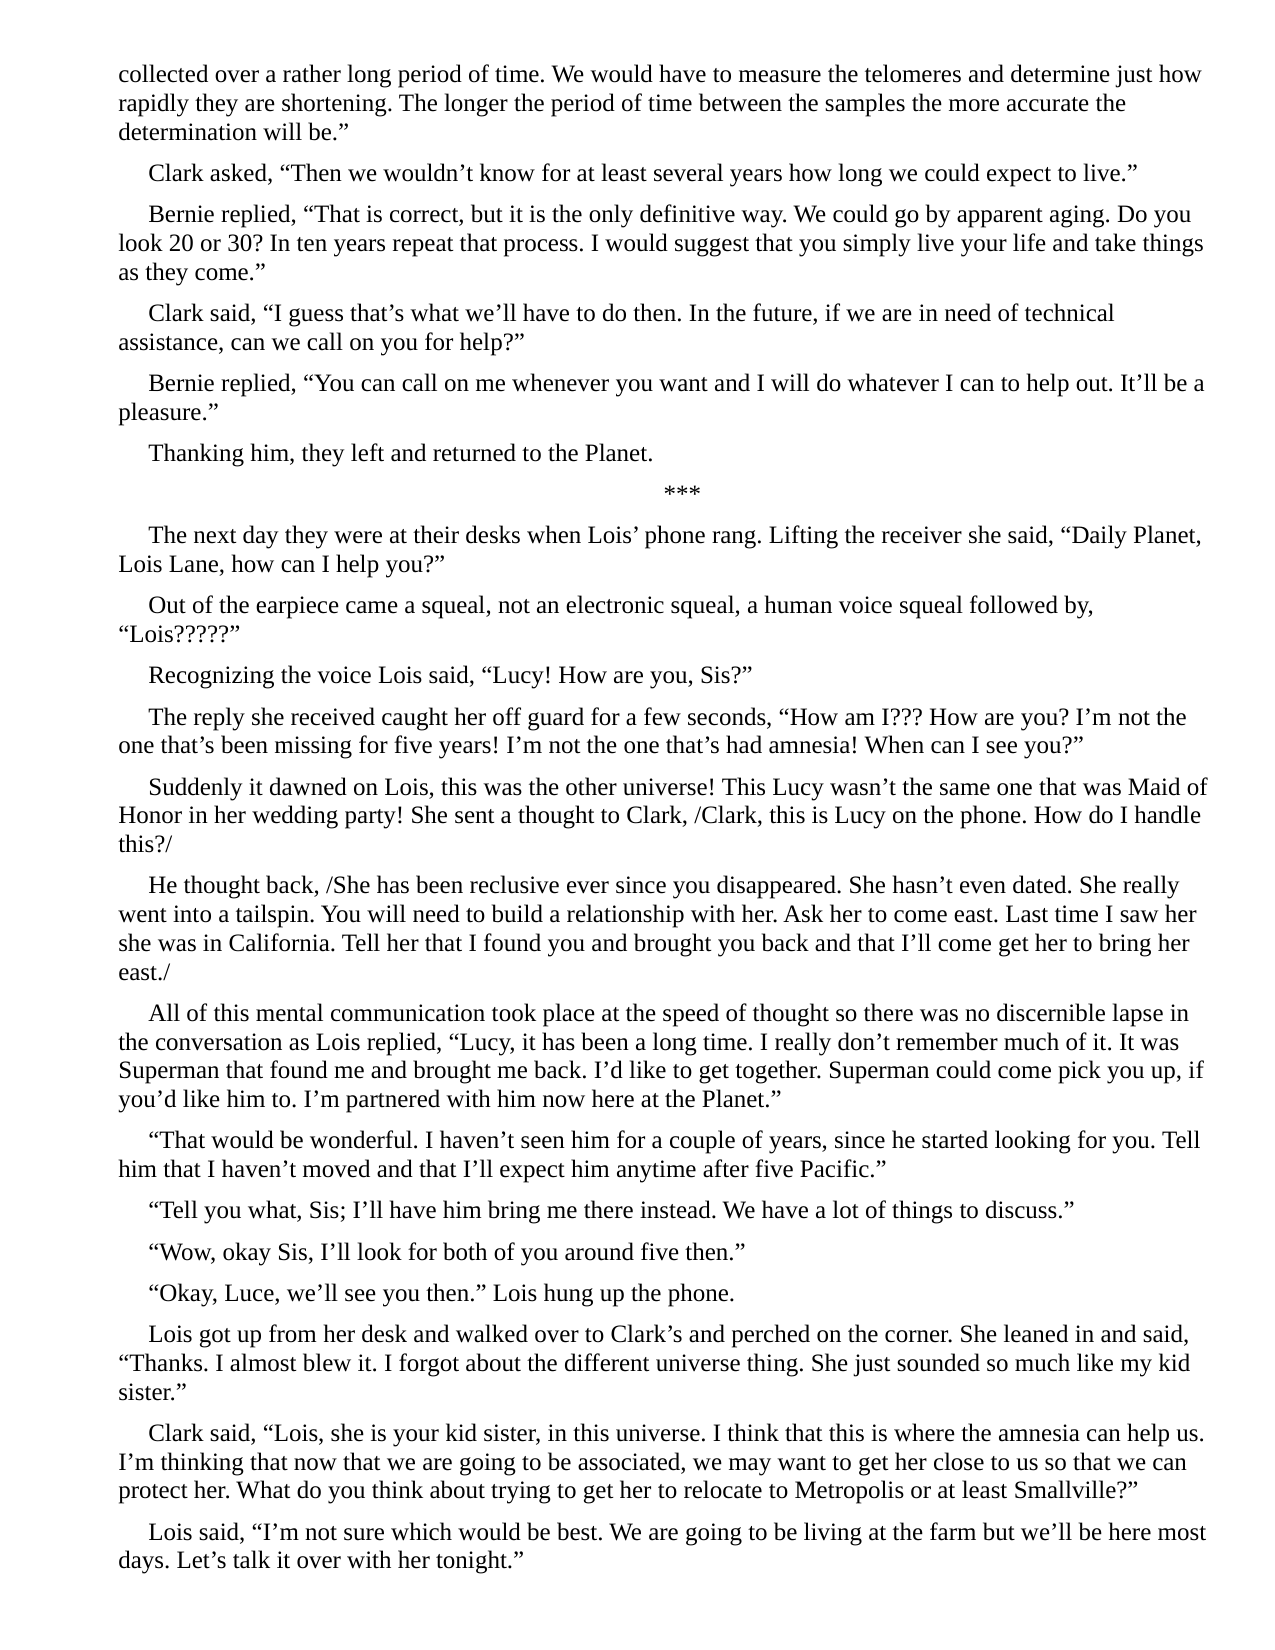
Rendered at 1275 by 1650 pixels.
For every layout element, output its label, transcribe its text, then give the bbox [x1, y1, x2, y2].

text The next day they were at their desks when Lois’ phone rang. Lifting the receiver she said, “Daily Planet, Lois Lane, how can I help you?” [118, 520, 1216, 578]
text Recognizing the voice Lois said, “Lucy! How are you, Sis?” [118, 660, 1216, 689]
text Lois said, “I’m not sure which would be best. We are going to be living at the farm but we’ll be here most days. Let’s talk it over with her tonight.” [118, 1517, 1216, 1574]
text Out of the earpiece came a squeal, not an electronic squeal, a human voice squeal followed by, “Lois?????” [118, 590, 1216, 648]
text Bernie replied, “That is correct, but it is the only definitive way. We could go by apparent aging. Do you look 20 or 30? In ten years repeat that process. I would suggest that you simply live your life and take things as they come.” [118, 199, 1216, 285]
text The reply she received caught her off guard for a few seconds, “How am I??? How are you? I’m not the one that’s been missing for five years! I’m not the one that’s had amnesia! When can I see you?” [118, 702, 1216, 759]
text collected over a rather long period of time. We would have to measure the telomeres and determine just how rapidly they are shortening. The longer the period of time between the samples the more accurate the determination will be.” [118, 59, 1216, 145]
text He thought back, /She has been reclusive ever since you disappeared. She hasn’t even dated. She really went into a tailspin. You will need to build a relationship with her. Ask her to come east. Last time I saw her she was in California. Tell her that I found you and brought you back and that I’ll come get her to bring her east./ [118, 870, 1216, 985]
text Clark said, “Lois, she is your kid sister, in this universe. I think that this is where the amnesia can help us. I’m thinking that now that we are going to be associated, we may want to get her close to us so that we can protect her. What do you think about trying to get her to relocate to Metropolis or at least Smallville?” [118, 1418, 1216, 1504]
text Clark asked, “Then we wouldn’t know for at least several years how long we could expect to live.” [118, 158, 1216, 187]
text “Okay, Luce, we’ll see you then.” Lois hung up the phone. [118, 1278, 1216, 1307]
text Bernie replied, “You can call on me whenever you want and I will do whatever I can to help out. It’ll be a pleasure.” [118, 368, 1216, 425]
text “Tell you what, Sis; I’ll have him bring me there instead. We have a lot of things to discuss.” [118, 1195, 1216, 1224]
text All of this mental communication took place at the speed of thought so there was no discernible lapse in the conversation as Lois replied, “Lucy, it has been a long time. I really don’t remember much of it. It was Superman that found me and brought me back. I’d like to get together. Superman could come pick you up, if you’d like him to. I’m partnered with him now here at the Planet.” [118, 998, 1216, 1113]
text Thanking him, they left and returned to the Planet. [118, 438, 1216, 467]
text “That would be wonderful. I haven’t seen him for a couple of years, since he started looking for you. Tell him that I haven’t moved and that I’ll expect him anytime after five Pacific.” [118, 1125, 1216, 1183]
text “Wow, okay Sis, I’ll look for both of you around five then.” [118, 1237, 1216, 1265]
text Clark said, “I guess that’s what we’ll have to do then. In the future, if we are in need of technical assistance, can we call on you for help?” [118, 298, 1216, 355]
text Lois got up from her desk and walked over to Clark’s and perched on the corner. She leaned in and said, “Thanks. I almost blew it. I forgot about the different universe thing. She just sounded so much like my kid sister.” [118, 1319, 1216, 1405]
text *** [118, 479, 1216, 508]
text Suddenly it dawned on Lois, this was the other universe! This Lucy wasn’t the same one that was Maid of Honor in her wedding party! She sent a thought to Clark, /Clark, this is Lucy on the phone. How do I handle this?/ [118, 772, 1216, 858]
